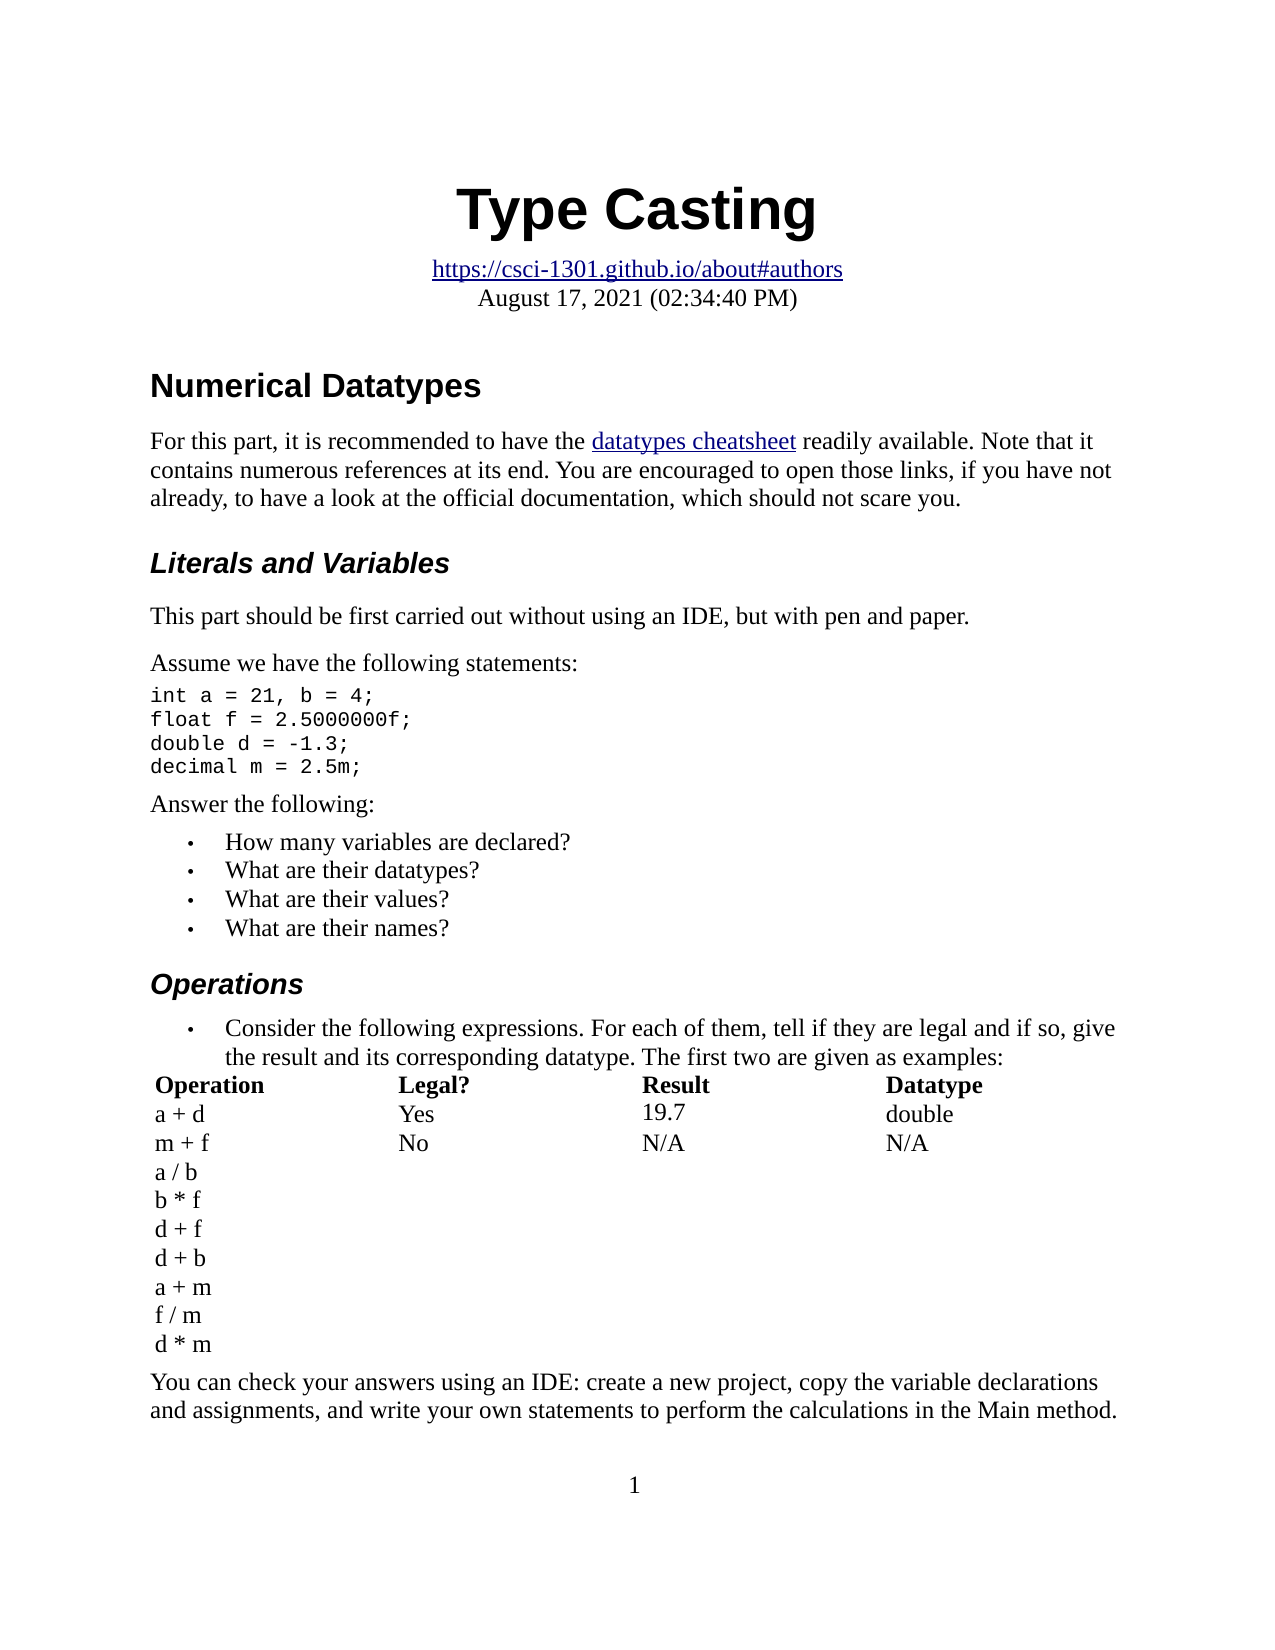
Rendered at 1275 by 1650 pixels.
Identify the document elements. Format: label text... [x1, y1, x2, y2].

table_cell d * m [150, 1329, 394, 1358]
table_cell [638, 1272, 881, 1300]
table_cell [881, 1243, 1125, 1272]
table_cell [881, 1329, 1125, 1358]
table_cell double [881, 1099, 1125, 1128]
table_cell N/A [638, 1128, 881, 1157]
text int a = 21, b = 4; [150, 686, 1125, 709]
table_header Operation [150, 1070, 394, 1099]
table_cell d + f [150, 1214, 394, 1243]
table_cell [638, 1157, 881, 1185]
table_cell [638, 1214, 881, 1243]
table_header Legal? [394, 1070, 637, 1099]
table_cell b * f [150, 1185, 394, 1214]
text float f = 2.5000000f; [150, 709, 1125, 733]
table_cell [394, 1185, 637, 1214]
table_cell f / m [150, 1300, 394, 1329]
table_cell [394, 1157, 637, 1185]
subtitle Operations [150, 967, 1125, 1000]
table_cell Yes [394, 1099, 637, 1128]
table_cell [638, 1185, 881, 1214]
table_cell [638, 1099, 881, 1128]
table_cell [881, 1300, 1125, 1329]
subtitle Literals and Variables [150, 546, 1125, 580]
table_cell a + d [150, 1099, 394, 1128]
text Answer the following: [150, 789, 1125, 818]
table_cell [638, 1243, 881, 1272]
list Consider the following expressions. For each of them, tell if they are legal and if so, give the result and its corresponding datatype. The first two are given as examples: [187, 1013, 1125, 1070]
table_cell No [394, 1128, 637, 1157]
table_cell [394, 1243, 637, 1272]
title Type Casting [150, 175, 1125, 242]
subtitle Numerical Datatypes [150, 366, 1125, 404]
table_cell m + f [150, 1128, 394, 1157]
table_cell [394, 1329, 637, 1358]
table_cell d + b [150, 1243, 394, 1272]
text You can check your answers using an IDE: create a new project, copy the variable declarations and assignments, and write your own statements to perform the calculations in the Main method. [150, 1367, 1125, 1424]
table_cell [881, 1185, 1125, 1214]
table_cell [638, 1329, 881, 1358]
table_cell [394, 1300, 637, 1329]
list What are their datatypes? [187, 856, 1125, 884]
table_cell [881, 1214, 1125, 1243]
list What are their values? [187, 884, 1125, 913]
list How many variables are declared? [187, 827, 1125, 856]
table_cell [394, 1272, 637, 1300]
text For this part, it is recommended to have the datatypes cheatsheet readily available. Note that it contains numerous references at its end. You are encouraged to open those links, if you have not already, to have a look at the official documentation, which should not scare you. [150, 426, 1125, 512]
table_cell [638, 1300, 881, 1329]
text double d = -1.3; [150, 733, 1125, 756]
table_cell [881, 1272, 1125, 1300]
text https://csci-1301.github.io/about#authors [150, 254, 1125, 283]
table_header Datatype [881, 1070, 1125, 1099]
list What are their names? [187, 913, 1125, 942]
table_cell [394, 1214, 637, 1243]
text decimal m = 2.5m; [150, 756, 1125, 780]
text August 17, 2021 (02:34:40 PM) [150, 283, 1125, 312]
table_header Result [638, 1070, 881, 1099]
table_cell a / b [150, 1157, 394, 1185]
table_cell N/A [881, 1128, 1125, 1157]
table_cell a + m [150, 1272, 394, 1300]
table_cell [881, 1157, 1125, 1185]
text Assume we have the following statements: [150, 648, 1125, 677]
text This part should be first carried out without using an IDE, but with pen and paper. [150, 601, 1125, 630]
